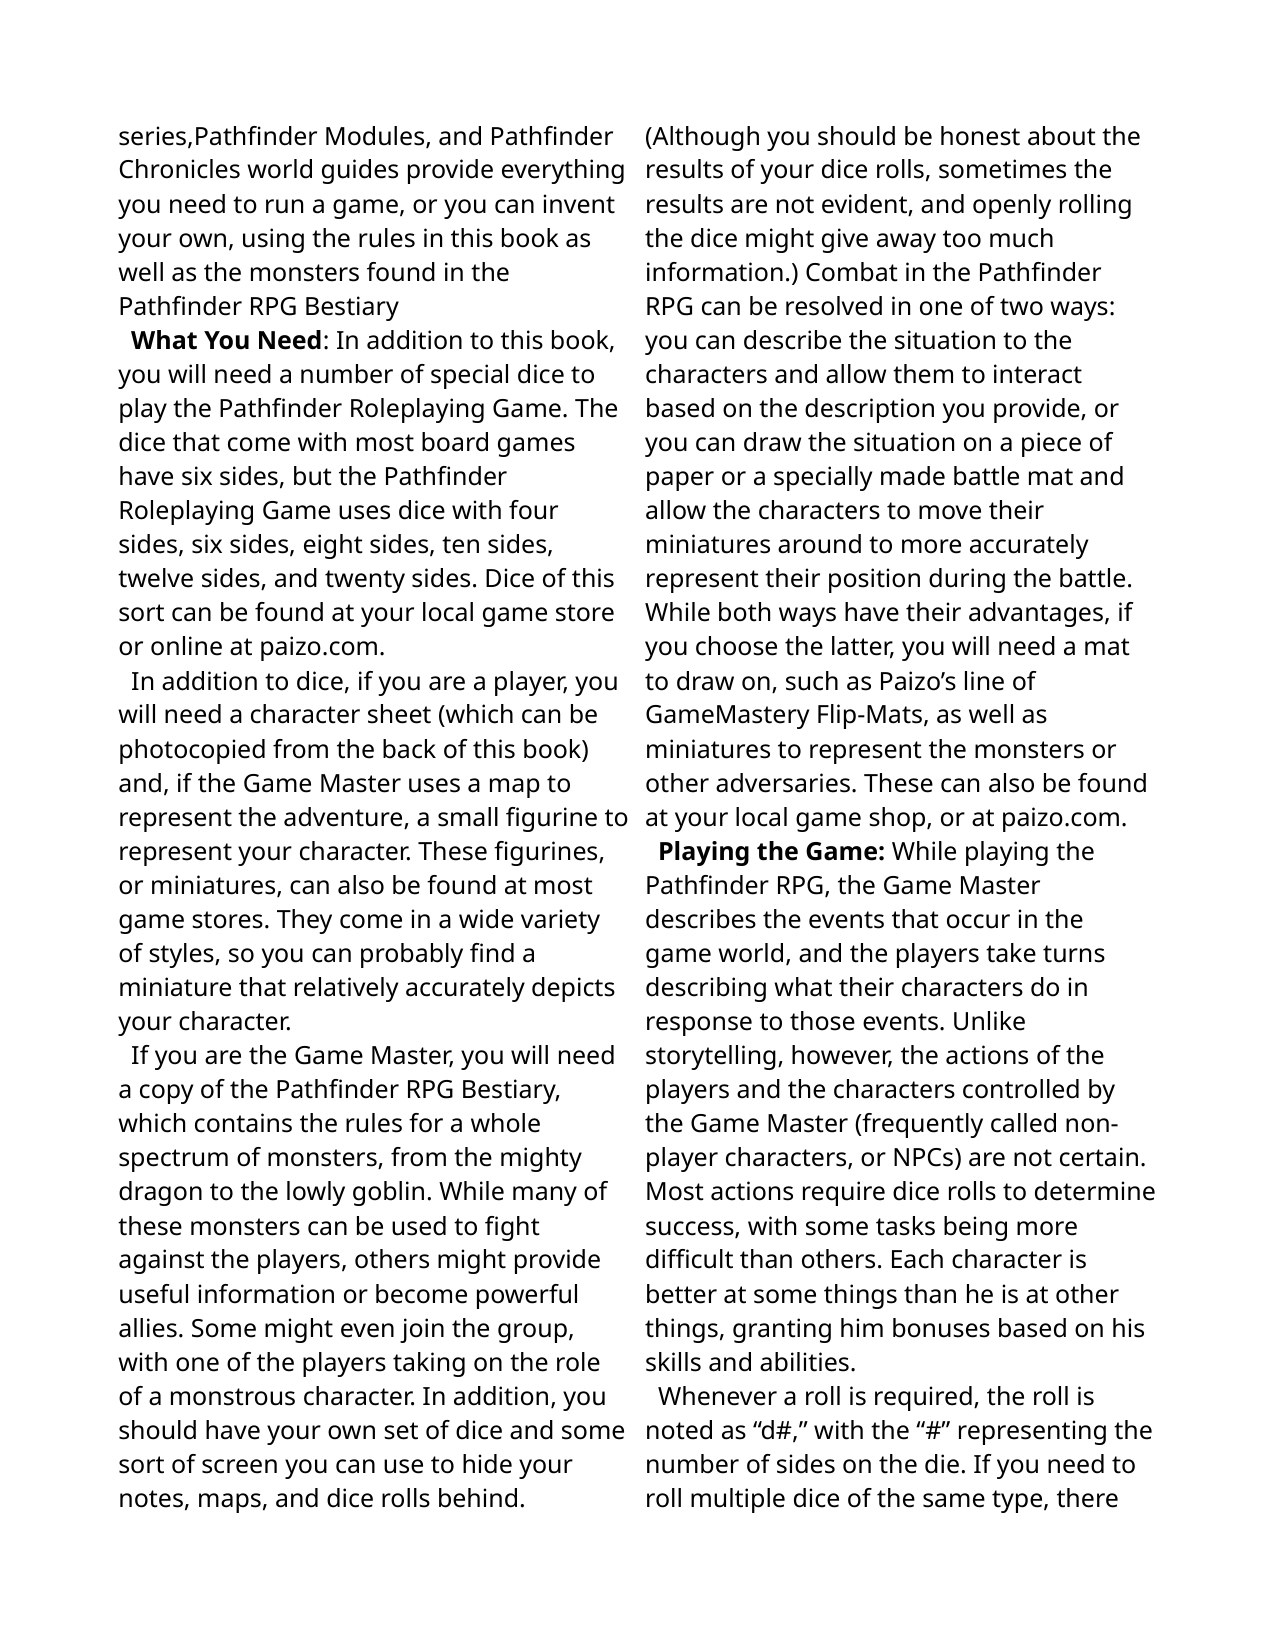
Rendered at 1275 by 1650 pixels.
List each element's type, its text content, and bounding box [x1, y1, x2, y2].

text In addition to dice, if you are a player, you will need a character sheet (which can be photocopied from the back of this book) and, if the Game Master uses a map to represent the adventure, a small figurine to represent your character. These figurines, or miniatures, can also be found at most game stores. They come in a wide variety of styles, so you can probably find a miniature that relatively accurately depicts your character. [118, 663, 630, 1038]
text What You Need: In addition to this book, you will need a number of special dice to play the Pathfinder Roleplaying Game. The dice that come with most board games have six sides, but the Pathfinder Roleplaying Game uses dice with four sides, six sides, eight sides, ten sides, twelve sides, and twenty sides. Dice of this sort can be found at your local game store or online at paizo.com. [118, 322, 630, 663]
text (Although you should be honest about the results of your dice rolls, sometimes the results are not evident, and openly rolling the dice might give away too much information.) Combat in the Pathfinder RPG can be resolved in one of two ways: you can describe the situation to the characters and allow them to interact based on the description you provide, or you can draw the situation on a piece of paper or a specially made battle mat and allow the characters to move their miniatures around to more accurately represent their position during the battle. While both ways have their advantages, if you choose the latter, you will need a mat to draw on, such as Paizo’s line of GameMastery Flip-Mats, as well as miniatures to represent the monsters or other adversaries. These can also be found at your local game shop, or at paizo.com. [645, 118, 1157, 833]
text If you are the Game Master, you will need a copy of the Pathfinder RPG Bestiary, which contains the rules for a whole spectrum of monsters, from the mighty dragon to the lowly goblin. While many of these monsters can be used to fight against the players, others might provide useful information or become powerful allies. Some might even join the group, with one of the players taking on the role of a monstrous character. In addition, you should have your own set of dice and some sort of screen you can use to hide your notes, maps, and dice rolls behind. [118, 1038, 630, 1515]
text series,Pathfinder Modules, and Pathfinder Chronicles world guides provide everything you need to run a game, or you can invent your own, using the rules in this book as well as the monsters found in the Pathfinder RPG Bestiary [118, 118, 630, 322]
text Whenever a roll is required, the roll is noted as “d#,” with the “#” representing the number of sides on the die. If you need to roll multiple dice of the same type, there [645, 1378, 1157, 1515]
text Playing the Game: While playing the Pathfinder RPG, the Game Master describes the events that occur in the game world, and the players take turns describing what their characters do in response to those events. Unlike storytelling, however, the actions of the players and the characters controlled by the Game Master (frequently called non-player characters, or NPCs) are not certain. Most actions require dice rolls to determine success, with some tasks being more difficult than others. Each character is better at some things than he is at other things, granting him bonuses based on his skills and abilities. [645, 833, 1157, 1378]
